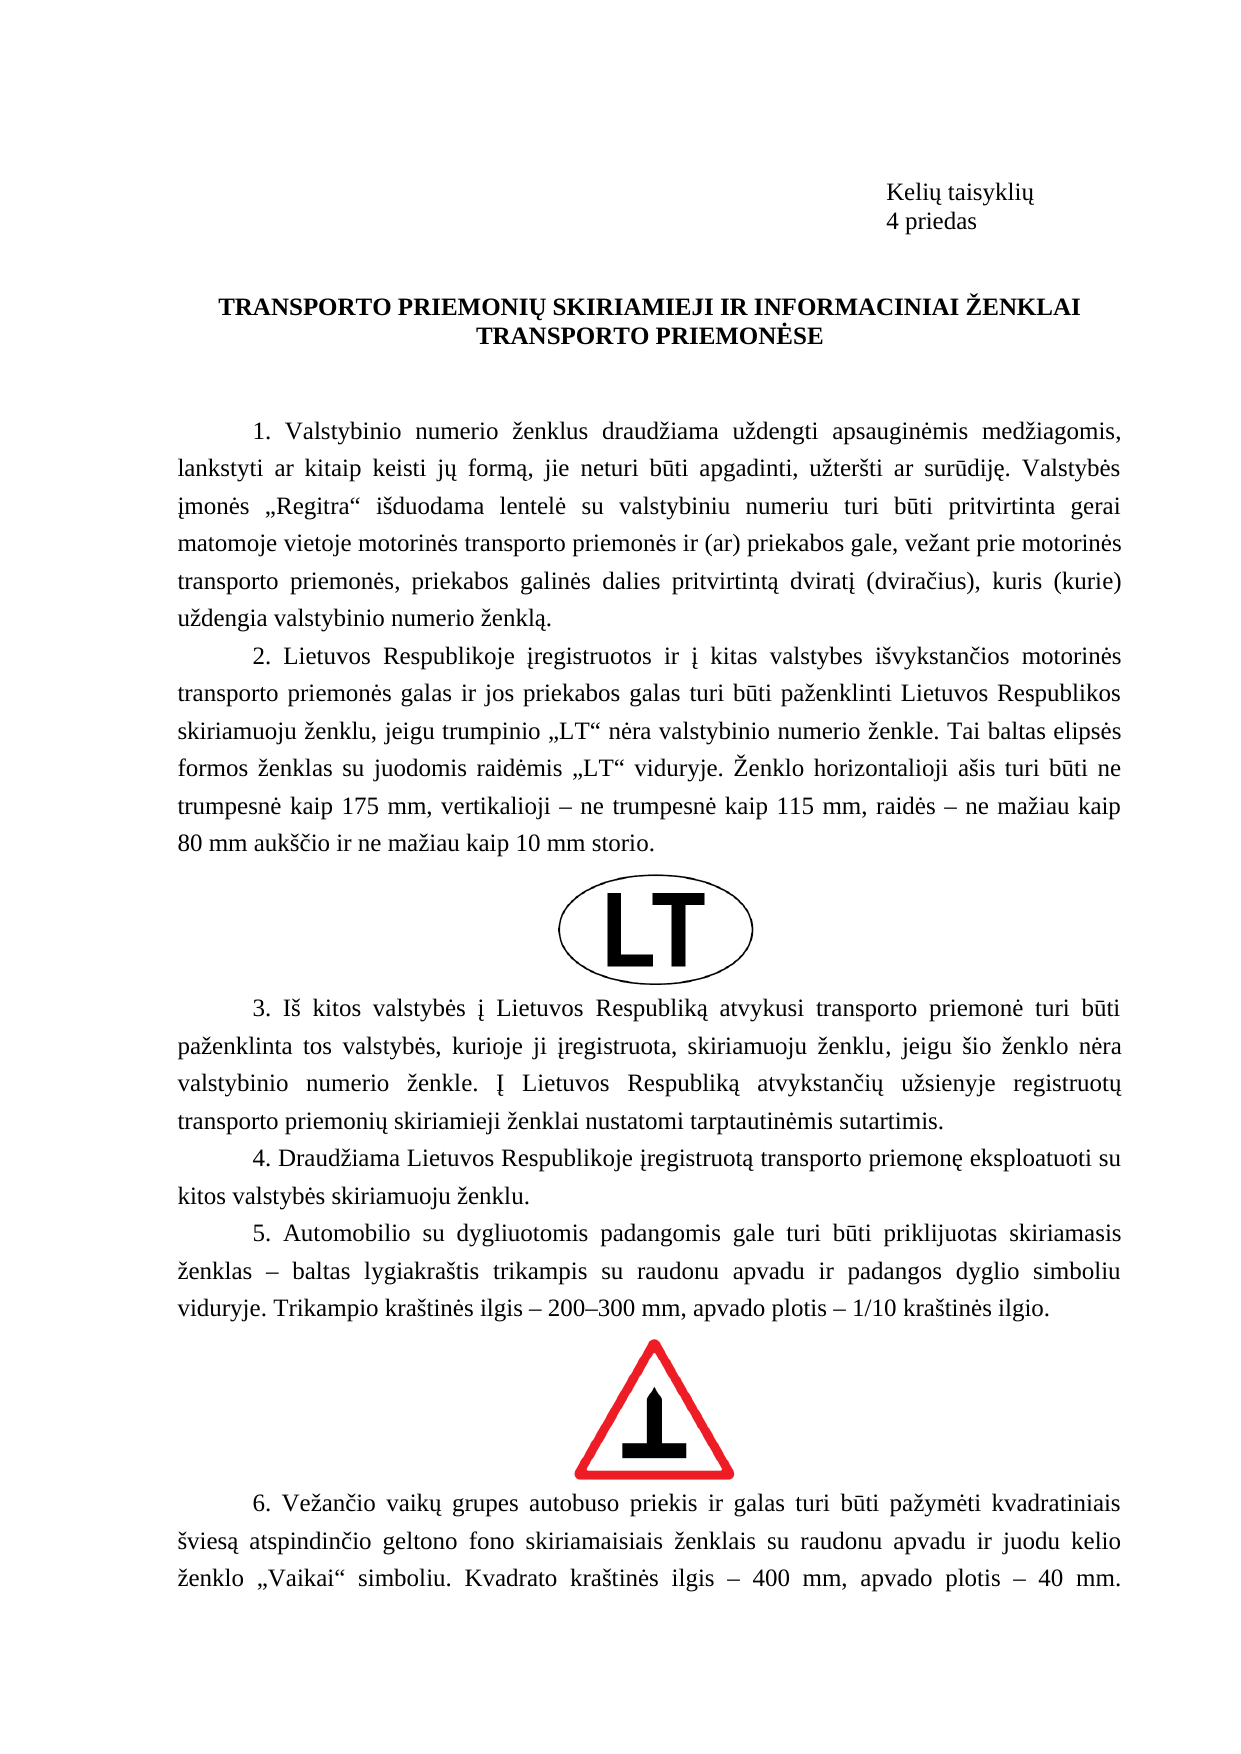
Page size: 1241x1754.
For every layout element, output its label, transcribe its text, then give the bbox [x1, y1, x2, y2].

text TRANSPORTO PRIEMONIŲ SKIRIAMIEJI IR INFORMACINIAI ŽENKLAI TRANSPORTO PRIEMONĖSE [177, 292, 1122, 350]
text 1. Valstybinio numerio ženklus draudžiama uždengti apsauginėmis medžiagomis, lankstyti ar kitaip keisti jų formą, jie neturi būti apgadinti, užteršti ar surūdiję. Valstybės įmonės „Regitra“ išduodama lentelė su valstybiniu numeriu turi būti pritvirtinta gerai matomoje vietoje motorinės transporto priemonės ir (ar) priekabos gale, vežant prie motorinės transporto priemonės, priekabos galinės dalies pritvirtintą dviratį (dviračius), kuris (kurie) uždengia valstybinio numerio ženklą. [177, 407, 1122, 632]
text 6. Vežančio vaikų grupes autobuso priekis ir galas turi būti pažymėti kvadratiniais šviesą atspindinčio geltono fono skiriamaisiais ženklais su raudonu apvadu ir juodu kelio ženklo „Vaikai“ simboliu. Kvadrato kraštinės ilgis – 400 mm, apvado plotis – 40 mm. [177, 1479, 1122, 1592]
text 2. Lietuvos Respublikoje įregistruotos ir į kitas valstybes išvykstančios motorinės transporto priemonės galas ir jos priekabos galas turi būti paženklinti Lietuvos Respublikos skiriamuoju ženklu, jeigu trumpinio „LT“ nėra valstybinio numerio ženkle. Tai baltas elipsės formos ženklas su juodomis raidėmis „LT“ viduryje. Ženklo horizontalioji ašis turi būti ne trumpesnė kaip 175 mm, vertikalioji – ne trumpesnė kaip 115 mm, raidės – ne mažiau kaip 80 mm aukščio ir ne mažiau kaip 10 mm storio. [177, 632, 1122, 857]
text Kelių taisyklių 4 priedas [886, 177, 1122, 235]
text 5. Automobilio su dygliuotomis padangomis gale turi būti priklijuotas skiriamasis ženklas – baltas lygiakraštis trikampis su raudonu apvadu ir padangos dyglio simboliu viduryje. Trikampio kraštinės ilgis – 200–300 mm, apvado plotis – 1/10 kraštinės ilgio. [177, 1210, 1122, 1322]
text 3. Iš kitos valstybės į Lietuvos Respubliką atvykusi transporto priemonė turi būti paženklinta tos valstybės, kurioje ji įregistruota, skiriamuoju ženklu, jeigu šio ženklo nėra valstybinio numerio ženkle. Į Lietuvos Respubliką atvykstančių užsienyje registruotų transporto priemonių skiriamieji ženklai nustatomi tarptautinėmis sutartimis. [177, 985, 1122, 1135]
text 4. Draudžiama Lietuvos Respublikoje įregistruotą transporto priemonę eksploatuoti su kitos valstybės skiriamuoju ženklu. [177, 1135, 1122, 1210]
